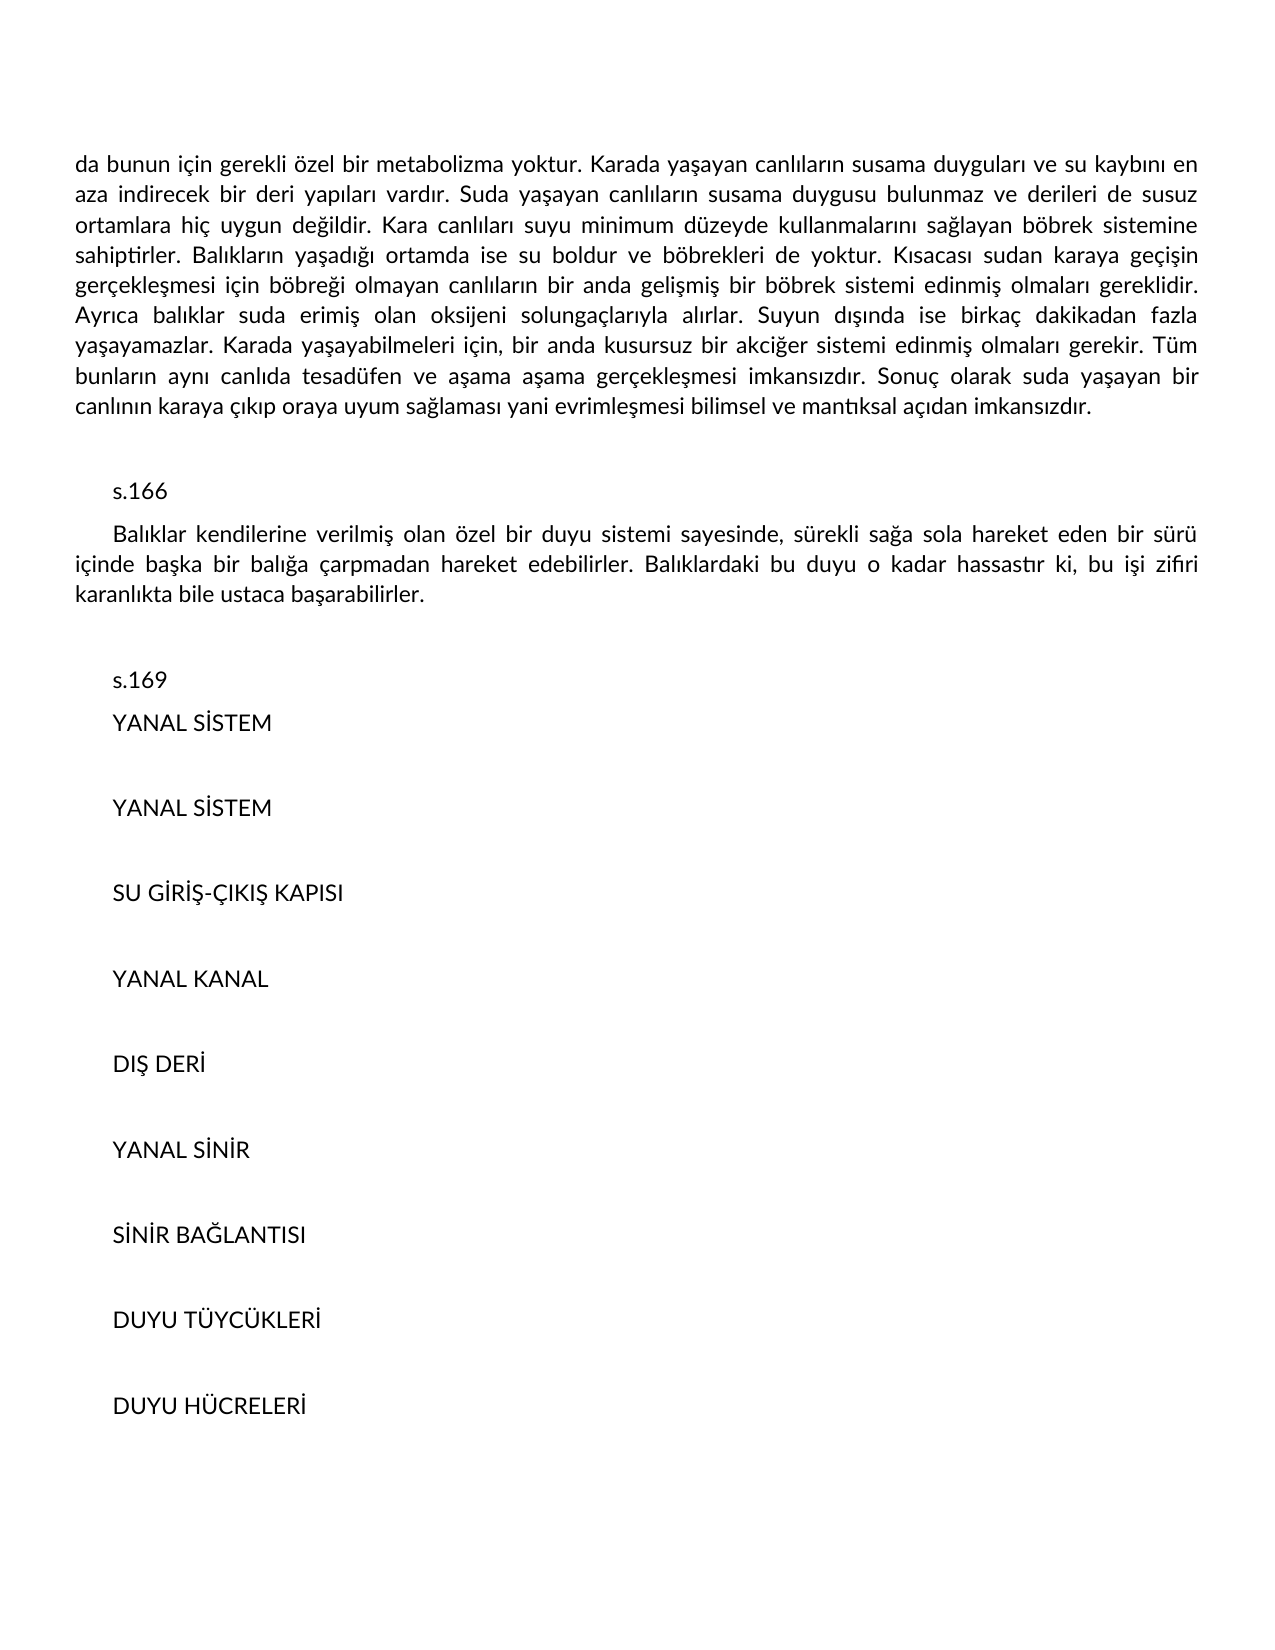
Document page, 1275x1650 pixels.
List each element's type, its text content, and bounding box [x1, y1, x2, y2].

text SU GİRİŞ-ÇIKIŞ KAPISI [75, 879, 1200, 907]
text s.169 [75, 666, 1200, 693]
text DIŞ DERİ [75, 1050, 1200, 1077]
text Balıklar kendilerine verilmiş olan özel bir duyu sistemi sayesinde, sürekli sağa sola hareket eden bir sürü içinde başka bir balığa çarpmadan hareket edebilirler. Balıklardaki bu duyu o kadar hassastır ki, bu işi zifiri karanlıkta bile ustaca başarabilirler. [75, 520, 1200, 608]
text YANAL SİSTEM [75, 708, 1200, 736]
text s.166 [75, 477, 1200, 504]
text DUYU TÜYCÜKLERİ [75, 1306, 1200, 1334]
text SİNİR BAĞLANTISI [75, 1221, 1200, 1248]
text DUYU HÜCRELERİ [75, 1392, 1200, 1419]
text YANAL SİSTEM [75, 794, 1200, 821]
text YANAL SİNİR [75, 1135, 1200, 1163]
text da bunun için gerekli özel bir metabolizma yoktur. Karada yaşayan canlıların susama duyguları ve su kaybını en aza indirecek bir deri yapıları vardır. Suda yaşayan canlıların susama duygusu bulunmaz ve derileri de susuz ortamlara hiç uygun değildir. Kara canlıları suyu minimum düzeyde kullanmalarını sağlayan böbrek sistemine sahiptirler. Balıkların yaşadığı ortamda ise su boldur ve böbrekleri de yoktur. Kısacası sudan karaya geçişin gerçekleşmesi için böbreği olmayan canlıların bir anda gelişmiş bir böbrek sistemi edinmiş olmaları gereklidir. Ayrıca balıklar suda erimiş olan oksijeni solungaçlarıyla alırlar. Suyun dışında ise birkaç dakikadan fazla yaşayamazlar. Karada yaşayabilmeleri için, bir anda kusursuz bir akciğer sistemi edinmiş olmaları gerekir. Tüm bunların aynı canlıda tesadüfen ve aşama aşama gerçekleşmesi imkansızdır. Sonuç olarak suda yaşayan bir canlının karaya çıkıp oraya uyum sağlaması yani evrimleşmesi bilimsel ve mantıksal açıdan imkansızdır. [75, 150, 1200, 419]
text YANAL KANAL [75, 964, 1200, 992]
